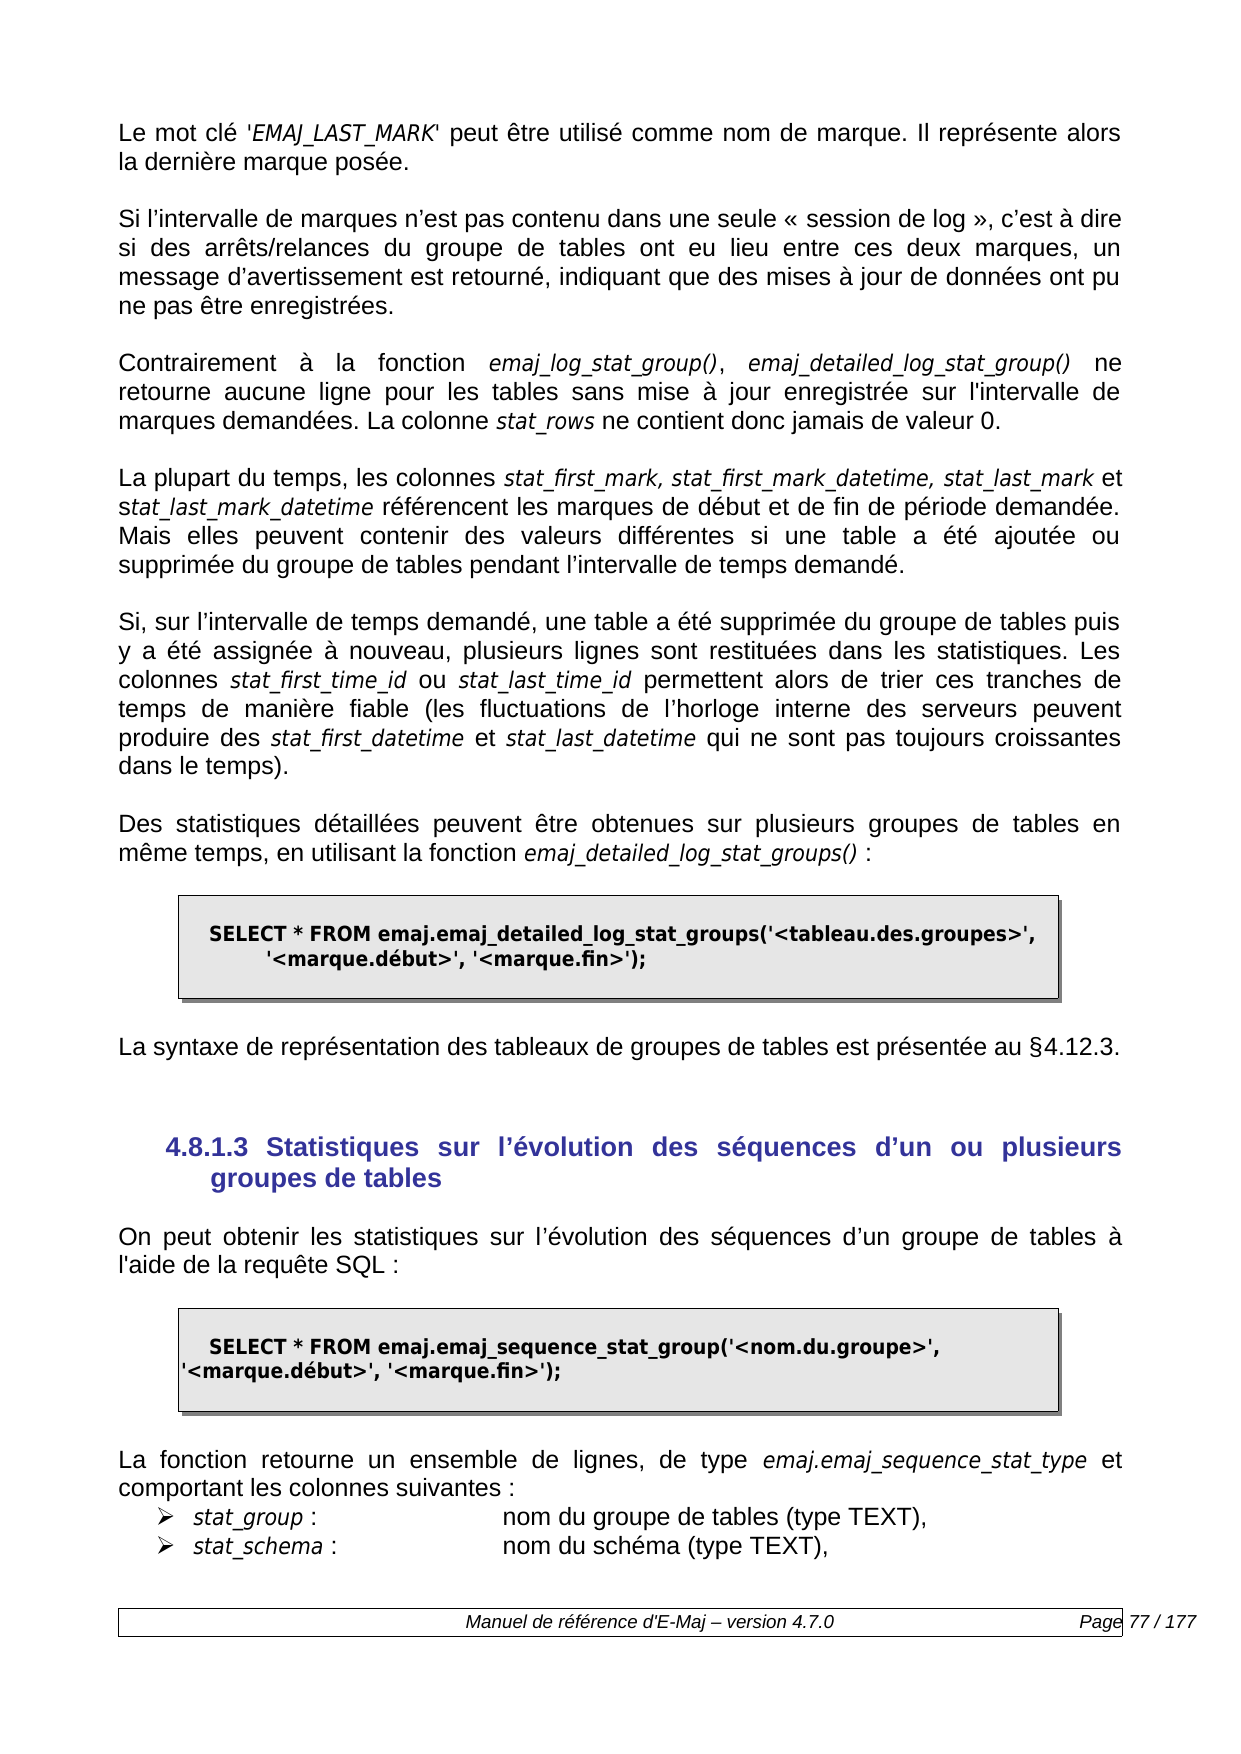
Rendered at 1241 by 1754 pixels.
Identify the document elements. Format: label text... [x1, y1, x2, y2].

text La plupart du temps, les colonnes stat_first_mark, stat_first_mark_datetime, stat_last_mark et stat_last_mark_datetime référencent les marques de début et de fin de période demandée. Mais elles peuvent contenir des valeurs différentes si une table a été ajoutée ou supprimée du groupe de tables pendant l’intervalle de temps demandé. [118, 463, 1122, 579]
text La fonction retourne un ensemble de lignes, de type emaj.emaj_sequence_stat_type et comportant les colonnes suivantes : [118, 1444, 1122, 1502]
text Si l’intervalle de marques n’est pas contenu dans une seule « session de log », c’est à dire si des arrêts/relances du groupe de tables ont eu lieu entre ces deux marques, un message d’avertissement est retourné, indiquant que des mises à jour de données ont pu ne pas être enregistrées. [118, 204, 1122, 319]
text Si, sur l’intervalle de temps demandé, une table a été supprimée du groupe de tables puis y a été assignée à nouveau, plusieurs lignes sont restituées dans les statistiques. Les colonnes stat_first_time_id ou stat_last_time_id permettent alors de trier ces tranches de temps de manière fiable (les fluctuations de l’horloge interne des serveurs peuvent produire des stat_first_datetime et stat_last_datetime qui ne sont pas toujours croissantes dans le temps). [118, 607, 1122, 780]
subtitle Statistiques sur l’évolution des séquences d’un ou plusieurs groupes de tables [165, 1131, 1122, 1193]
text '<marque.début>', '<marque.fin>'); [179, 944, 1058, 968]
text Le mot clé 'EMAJ_LAST_MARK' peut être utilisé comme nom de marque. Il représente alors la dernière marque posée. [118, 118, 1122, 176]
list stat_group : nom du groupe de tables (type TEXT), [156, 1502, 1122, 1531]
list stat_schema : nom du schéma (type TEXT), [156, 1531, 1122, 1560]
text La syntaxe de représentation des tableaux de groupes de tables est présentée au §4.12.3. [118, 1032, 1122, 1061]
text SELECT * FROM emaj.emaj_sequence_stat_group('<nom.du.groupe>', '<marque.début>', '<marque.fin>'); [179, 1332, 1058, 1381]
text Contrairement à la fonction emaj_log_stat_group(), emaj_detailed_log_stat_group() ne retourne aucune ligne pour les tables sans mise à jour enregistrée sur l'intervalle de marques demandées. La colonne stat_rows ne contient donc jamais de valeur 0. [118, 348, 1122, 435]
text On peut obtenir les statistiques sur l’évolution des séquences d’un groupe de tables à l'aide de la requête SQL : [118, 1222, 1122, 1279]
text Des statistiques détaillées peuvent être obtenues sur plusieurs groupes de tables en même temps, en utilisant la fonction emaj_detailed_log_stat_groups() : [118, 809, 1122, 866]
text SELECT * FROM emaj.emaj_detailed_log_stat_groups('<tableau.des.groupes>', [179, 919, 1058, 944]
